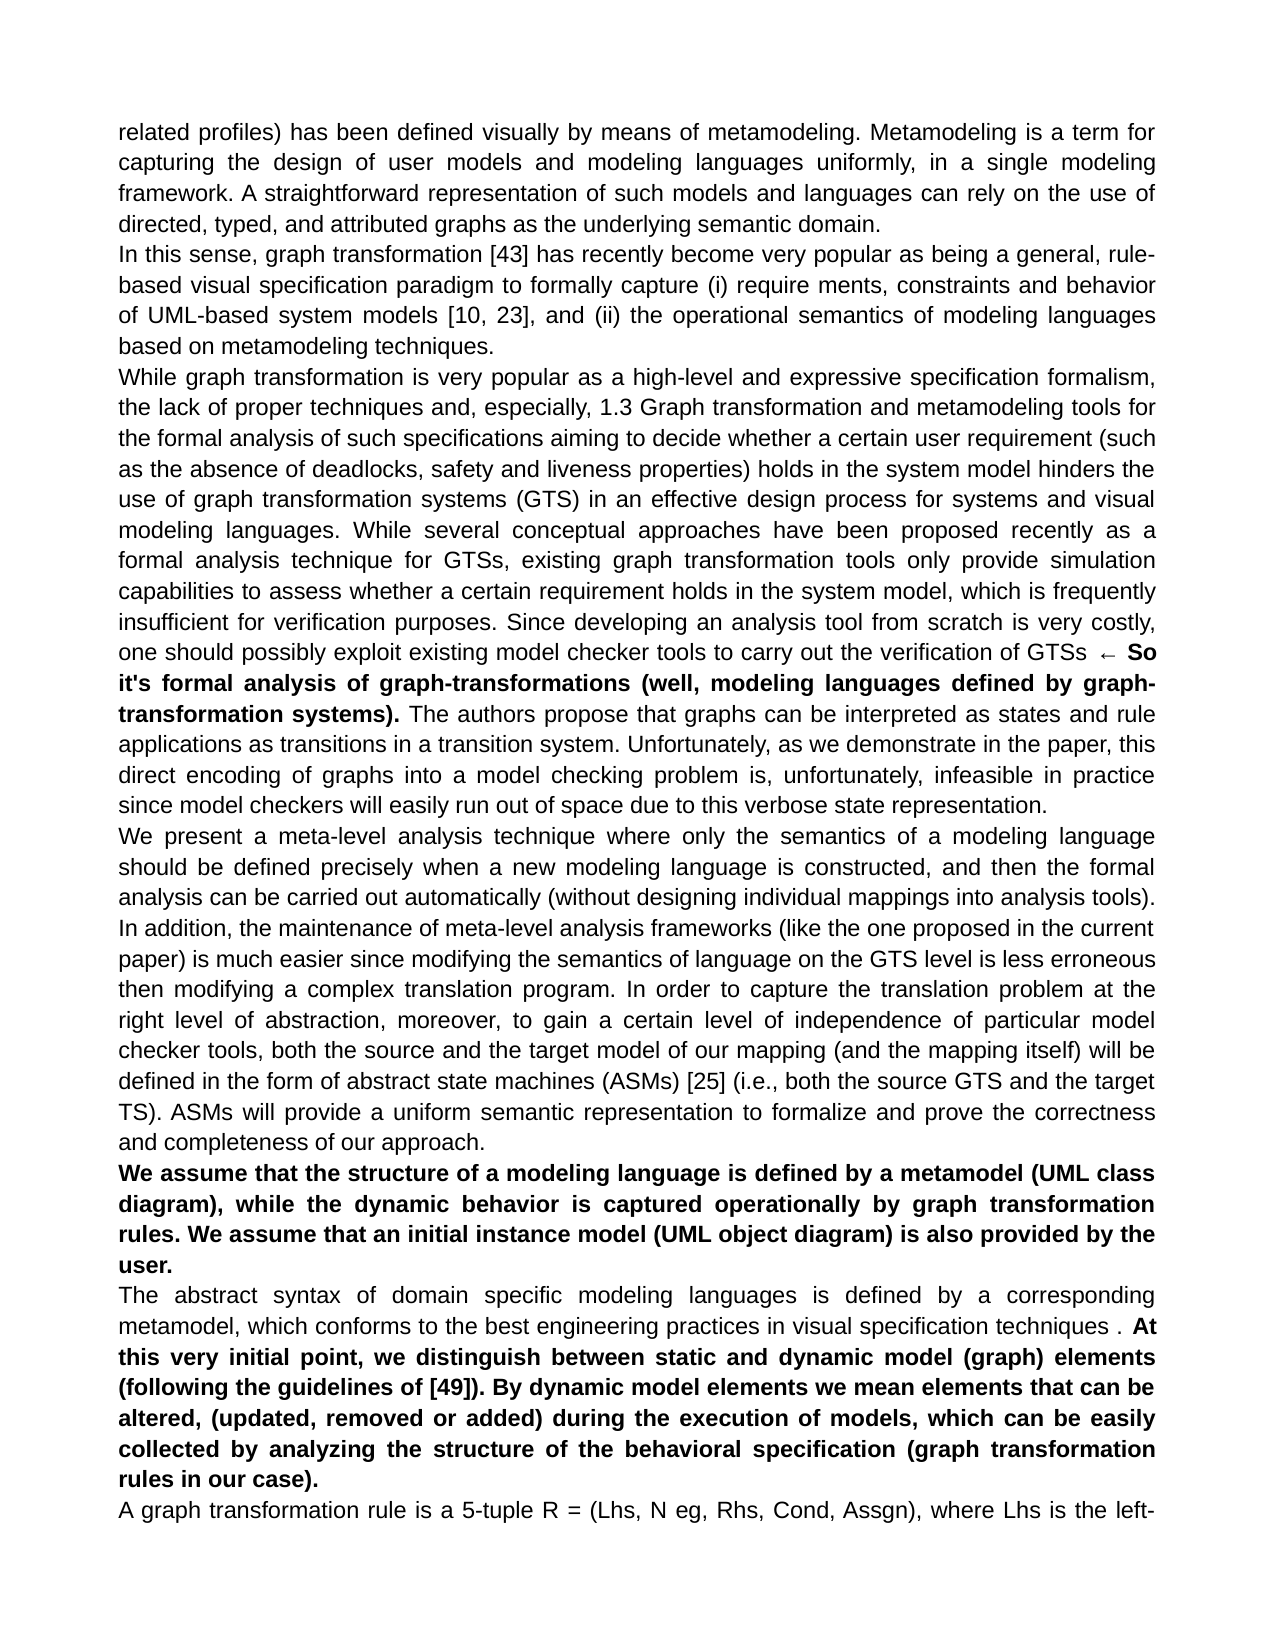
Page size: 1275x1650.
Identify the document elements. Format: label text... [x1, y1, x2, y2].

text While graph transformation is very popular as a high-level and expressive specification formalism, the lack of proper techniques and, especially, 1.3 Graph transformation and metamodeling tools for the formal analysis of such specifications aiming to decide whether a certain user requirement (such as the absence of deadlocks, safety and liveness properties) holds in the system model hinders the use of graph transformation systems (GTS) in an effective design process for systems and visual modeling languages. While several conceptual approaches have been proposed recently as a formal analysis technique for GTSs, existing graph transformation tools only provide simulation capabilities to assess whether a certain requirement holds in the system model, which is frequently insufficient for verification purposes. Since developing an analysis tool from scratch is very costly, one should possibly exploit existing model checker tools to carry out the verification of GTSs ← So it's formal analysis of graph-transformations (well, modeling languages defined by graph-transformation systems). The authors propose that graphs can be interpreted as states and rule applications as transitions in a transition system. Unfortunately, as we demonstrate in the paper, this direct encoding of graphs into a model checking problem is, unfortunately, infeasible in practice since model checkers will easily run out of space due to this verbose state representation. [118, 363, 1157, 819]
text In this sense, graph transformation [43] has recently become very popular as being a general, rule-based visual specification paradigm to formally capture (i) require ments, constraints and behavior of UML-based system models [10, 23], and (ii) the operational semantics of modeling languages based on metamodeling techniques. [118, 241, 1157, 359]
text We present a meta-level analysis technique where only the semantics of a modeling language should be defined precisely when a new modeling language is constructed, and then the formal analysis can be carried out automatically (without designing individual mappings into analysis tools). In addition, the maintenance of meta-level analysis frameworks (like the one proposed in the current [118, 822, 1157, 941]
text We assume that the structure of a modeling language is defined by a metamodel (UML class diagram), while the dynamic behavior is captured operationally by graph transformation rules. We assume that an initial instance model (UML object diagram) is also provided by the user. [118, 1159, 1157, 1278]
text The abstract syntax of domain specific modeling languages is defined by a corresponding metamodel, which conforms to the best engineering practices in visual specification techniques . At this very initial point, we distinguish between static and dynamic model (graph) elements (following the guidelines of [49]). By dynamic model elements we mean elements that can be altered, (updated, removed or added) during the execution of models, which can be easily collected by analyzing the structure of the behavioral specification (graph transformation rules in our case). [118, 1282, 1157, 1492]
text related profiles) has been defined visually by means of metamodeling. Metamodeling is a term for capturing the design of user models and modeling languages uniformly, in a single modeling framework. A straightforward representation of such models and languages can rely on the use of directed, typed, and attributed graphs as the underlying semantic domain. [118, 118, 1157, 237]
text paper) is much easier since modifying the semantics of language on the GTS level is less erroneous then modifying a complex translation program. In order to capture the translation problem at the right level of abstraction, moreover, to gain a certain level of independence of particular model checker tools, both the source and the target model of our mapping (and the mapping itself) will be defined in the form of abstract state machines (ASMs) [25] (i.e., both the source GTS and the target TS). ASMs will provide a uniform semantic representation to formalize and prove the correctness and completeness of our approach. [118, 945, 1157, 1156]
text A graph transformation rule is a 5-tuple R = (Lhs, N eg, Rhs, Cond, Assgn), where Lhs is the left- [118, 1496, 1157, 1523]
